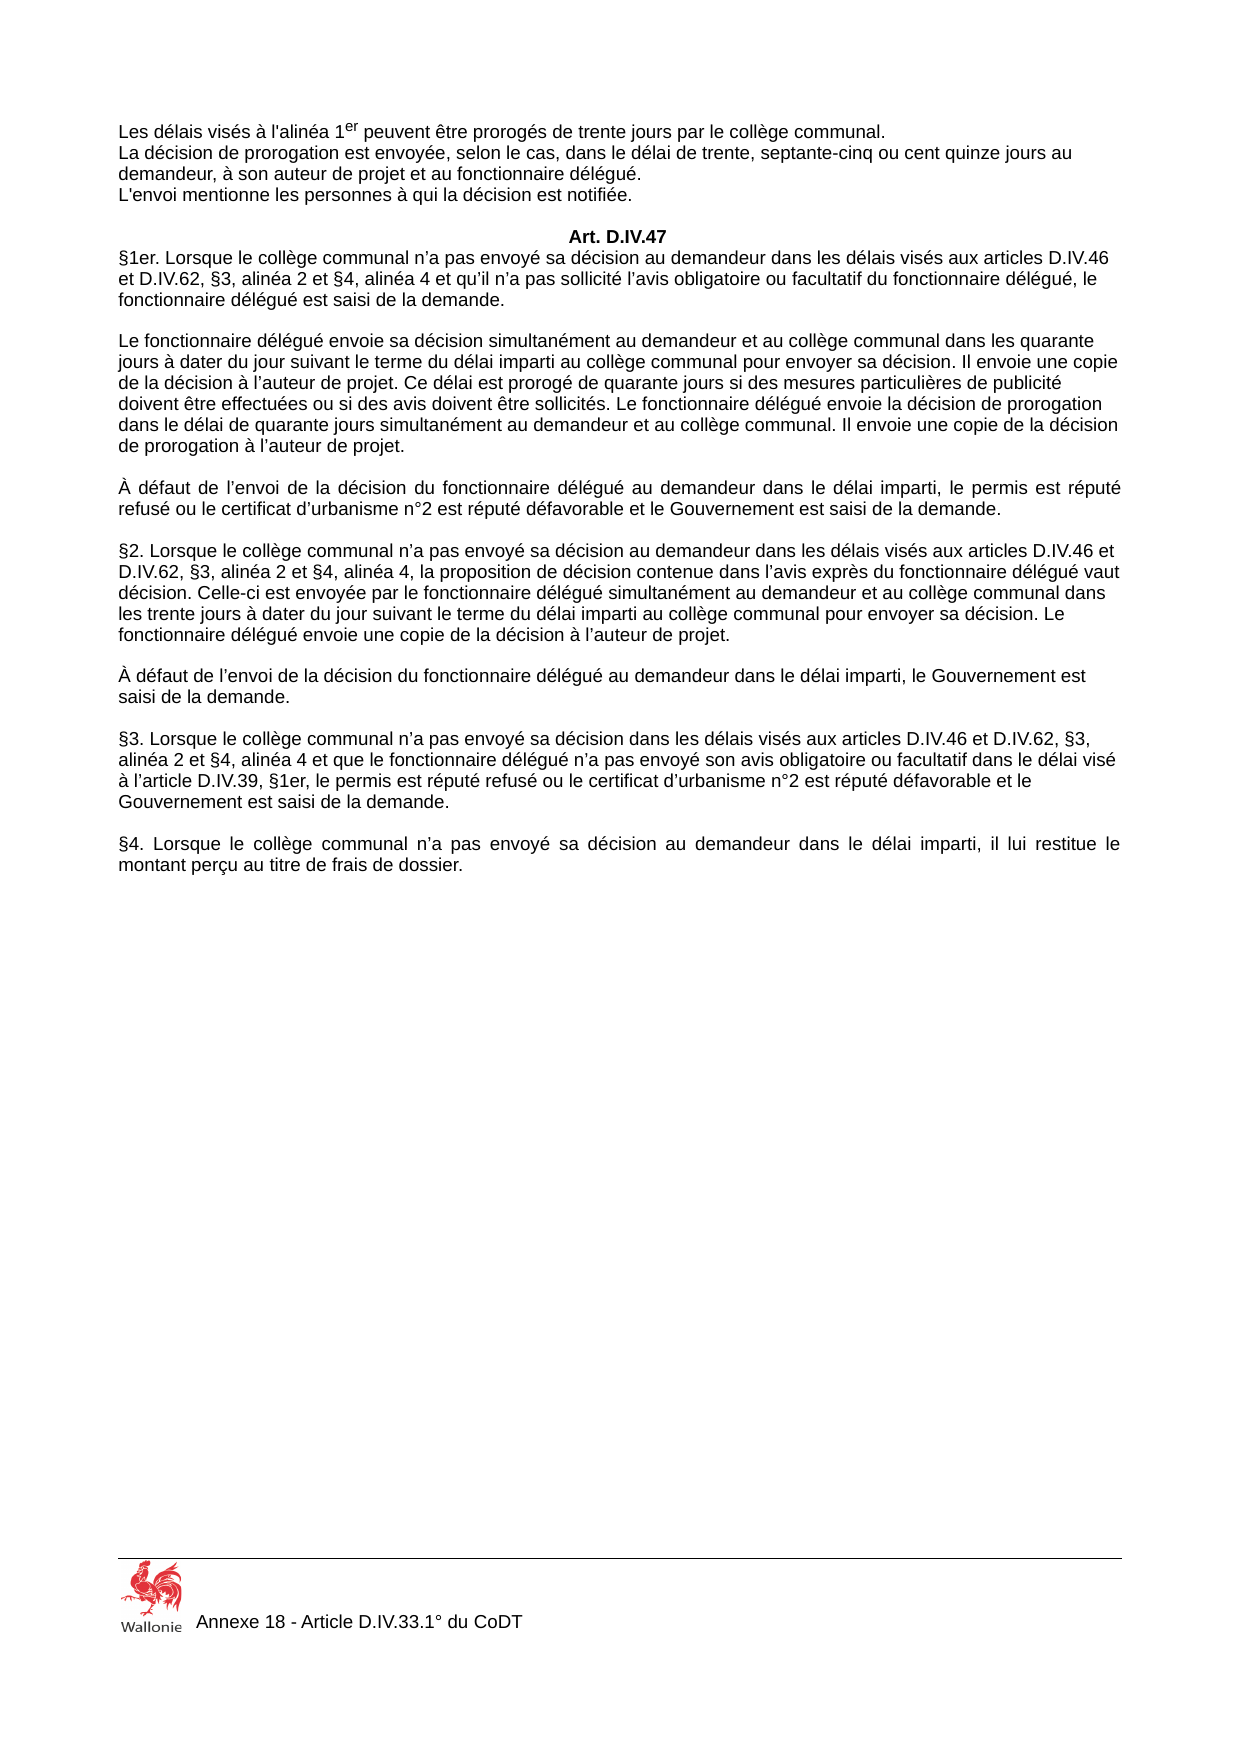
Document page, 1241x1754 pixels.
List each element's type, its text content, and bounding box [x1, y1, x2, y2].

text §1er. Lorsque le collège communal n’a pas envoyé sa décision au demandeur dans les délais visés aux articles D.IV.46 et D.IV.62, §3, alinéa 2 et §4, alinéa 4 et qu’il n’a pas sollicité l’avis obligatoire ou facultatif du fonctionnaire délégué, le fonctionnaire délégué est saisi de la demande. [118, 247, 1122, 310]
text Les délais visés à l'alinéa 1er peuvent être prorogés de trente jours par le collège communal. La décision de prorogation est envoyée, selon le cas, dans le délai de trente, septante-cinq ou cent quinze jours au demandeur, à son auteur de projet et au fonctionnaire délégué. L'envoi mentionne les personnes à qui la décision est notifiée. [118, 118, 1122, 205]
text §2. Lorsque le collège communal n’a pas envoyé sa décision au demandeur dans les délais visés aux articles D.IV.46 et D.IV.62, §3, alinéa 2 et §4, alinéa 4, la proposition de décision contenue dans l’avis exprès du fonctionnaire délégué vaut décision. Celle-ci est envoyée par le fonctionnaire délégué simultanément au demandeur et au collège communal dans les trente jours à dater du jour suivant le terme du délai imparti au collège communal pour envoyer sa décision. Le fonctionnaire délégué envoie une copie de la décision à l’auteur de projet. [118, 540, 1122, 645]
text §3. Lorsque le collège communal n’a pas envoyé sa décision dans les délais visés aux articles D.IV.46 et D.IV.62, §3, alinéa 2 et §4, alinéa 4 et que le fonctionnaire délégué n’a pas envoyé son avis obligatoire ou facultatif dans le délai visé à l’article D.IV.39, §1er, le permis est réputé refusé ou le certificat d’urbanisme n°2 est réputé défavorable et le Gouvernement est saisi de la demande. [118, 729, 1122, 812]
text Art. D.IV.47 [118, 226, 1122, 247]
text Le fonctionnaire délégué envoie sa décision simultanément au demandeur et au collège communal dans les quarante jours à dater du jour suivant le terme du délai imparti au collège communal pour envoyer sa décision. Il envoie une copie de la décision à l’auteur de projet. Ce délai est prorogé de quarante jours si des mesures particulières de publicité doivent être effectuées ou si des avis doivent être sollicités. Le fonctionnaire délégué envoie la décision de prorogation dans le délai de quarante jours simultanément au demandeur et au collège communal. Il envoie une copie de la décision de prorogation à l’auteur de projet. [118, 331, 1122, 457]
text À défaut de l’envoi de la décision du fonctionnaire délégué au demandeur dans le délai imparti, le Gouvernement est saisi de la demande. [118, 666, 1122, 708]
text §4. Lorsque le collège communal n’a pas envoyé sa décision au demandeur dans le délai imparti, il lui restitue le montant perçu au titre de frais de dossier. [118, 833, 1122, 875]
text À défaut de l’envoi de la décision du fonctionnaire délégué au demandeur dans le délai imparti, le permis est réputé refusé ou le certificat d’urbanisme n°2 est réputé défavorable et le Gouvernement est saisi de la demande. [118, 477, 1122, 519]
